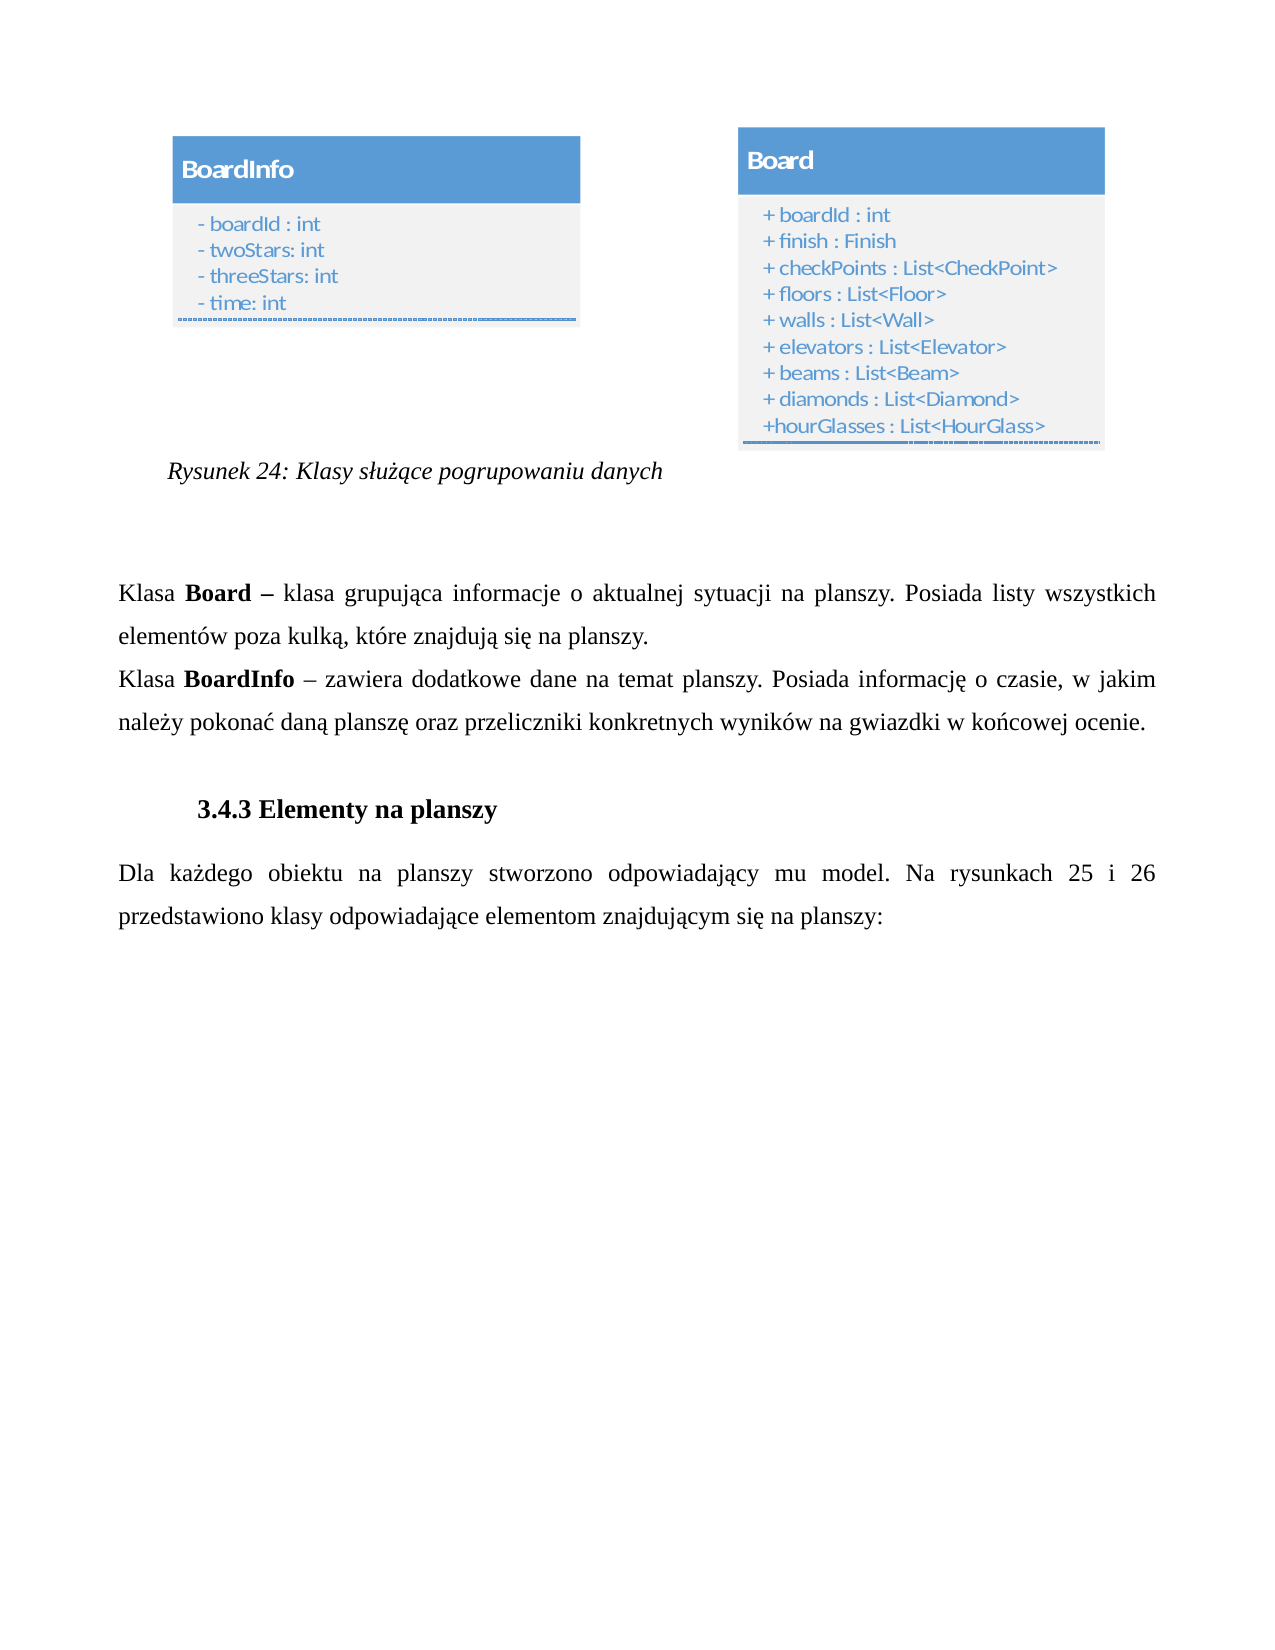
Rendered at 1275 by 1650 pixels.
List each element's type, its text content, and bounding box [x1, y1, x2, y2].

subtitle Elementy na planszy [191, 793, 1157, 825]
text Klasa Board – klasa grupująca informacje o aktualnej sytuacji na planszy. Posiada listy wszystkich elementów poza kulką, które znajdują się na planszy. [118, 578, 1157, 650]
text Klasa BoardInfo – zawiera dodatkowe dane na temat planszy. Posiada informację o czasie, w jakim należy pokonać daną planszę oraz przeliczniki konkretnych wyników na gwiazdki w końcowej ocenie. [118, 664, 1157, 736]
text Rysunek 24: Klasy służące pogrupowaniu danych [167, 454, 1108, 485]
text Dla każdego obiektu na planszy stworzono odpowiadający mu model. Na rysunkach 25 i 26 przedstawiono klasy odpowiadające elementom znajdującym się na planszy: [118, 858, 1157, 930]
